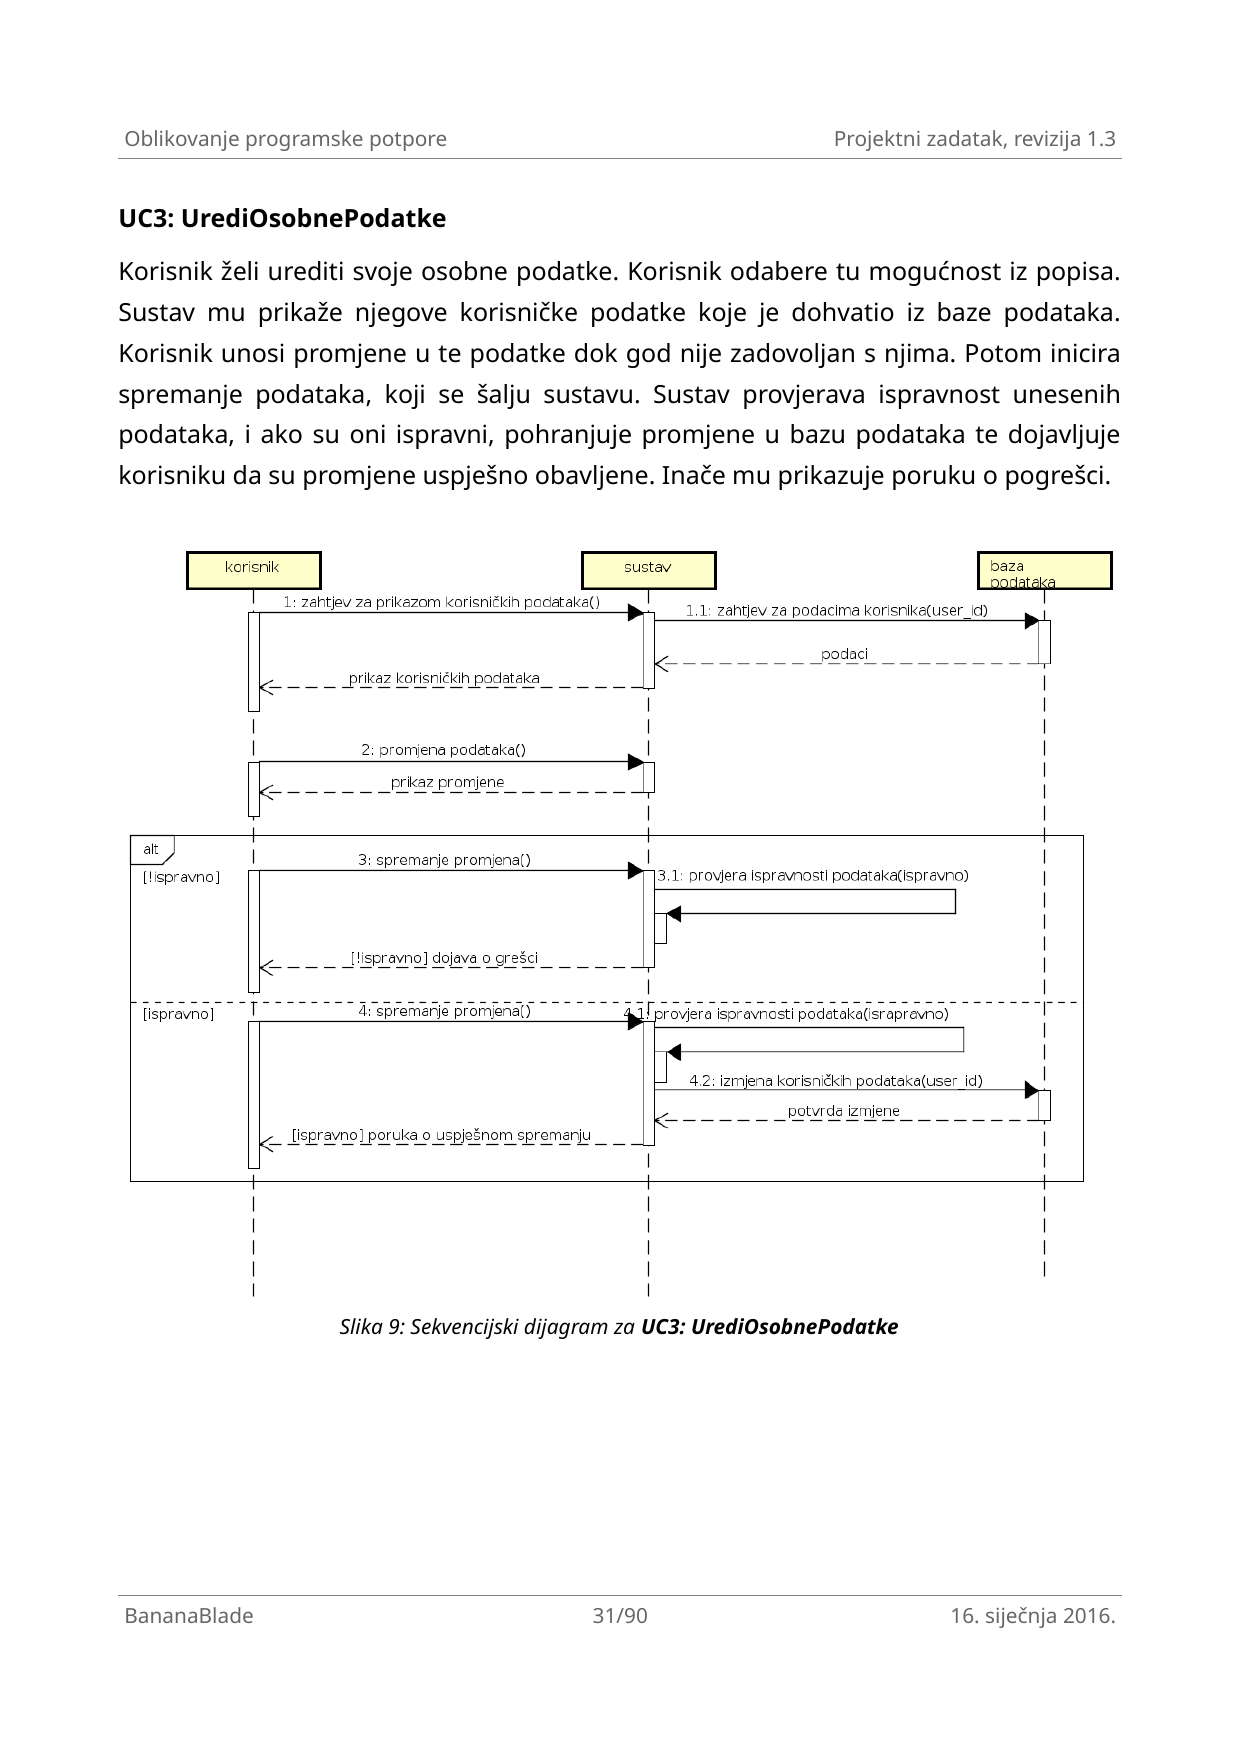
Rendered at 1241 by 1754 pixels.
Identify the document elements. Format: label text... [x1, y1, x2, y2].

text Korisnik želi urediti svoje osobne podatke. Korisnik odabere tu mogućnost iz popisa. Sustav mu prikaže njegove korisničke podatke koje je dohvatio iz baze podataka. Korisnik unosi promjene u te podatke dok god nije zadovoljan s njima. Potom inicira spremanje podataka, koji se šalju sustavu. Sustav provjerava ispravnost unesenih podataka, i ako su oni ispravni, pohranjuje promjene u bazu podataka te dojavljuje korisniku da su promjene uspješno obavljene. Inače mu prikazuje poruku o pogrešci. [118, 254, 1122, 492]
picture [118, 540, 1123, 1307]
text Slika 9: Sekvencijski dijagram za UC3: UrediOsobnePodatke [118, 1307, 1122, 1341]
subtitle UC3: UrediOsobnePodatke [118, 201, 1122, 234]
